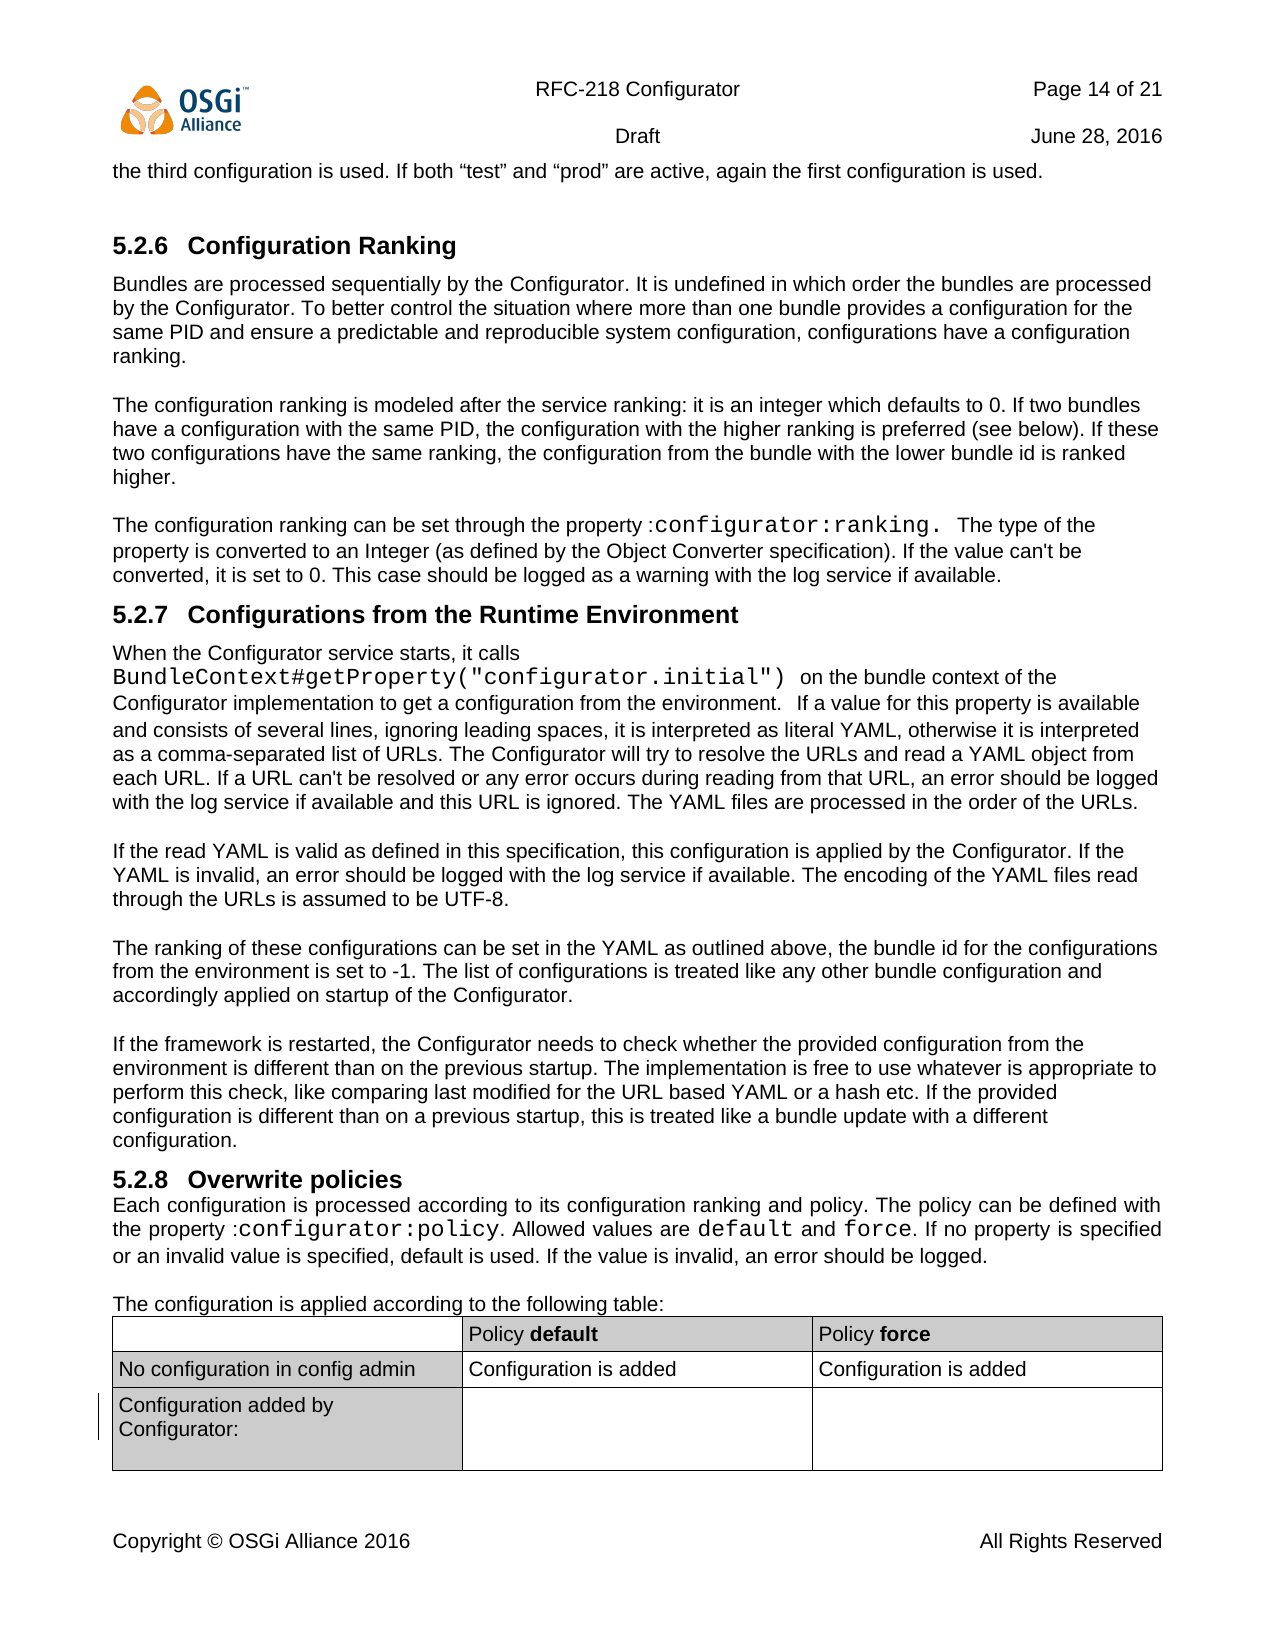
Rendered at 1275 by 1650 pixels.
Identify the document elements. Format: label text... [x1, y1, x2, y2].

picture [113, 78, 257, 142]
text The configuration is applied according to the following table: [112, 1292, 1162, 1316]
text Each configuration is processed according to its configuration ranking and policy. The policy can be defined with the property :configurator:policy. Allowed values are default and force. If no property is specified or an invalid value is specified, default is used. If the value is invalid, an error should be logged. [112, 1193, 1162, 1268]
table_cell [813, 1388, 1162, 1470]
text the third configuration is used. If both “test” and “prod” are active, again the first configuration is used. [112, 159, 1162, 207]
text Bundles are processed sequentially by the Configurator. It is undefined in which order the bundles are processed by the Configurator. To better control the situation where more than one bundle provides a configuration for the same PID and ensure a predictable and reproducible system configuration, configurations have a configuration ranking. [112, 272, 1162, 368]
table_cell No configuration in config admin [113, 1352, 462, 1387]
table_header [113, 1317, 462, 1351]
subtitle Overwrite policies [112, 1164, 1162, 1193]
table_cell Configuration added by Configurator: [113, 1388, 462, 1470]
table_cell [463, 1388, 812, 1470]
text The ranking of these configurations can be set in the YAML as outlined above, the bundle id for the configurations from the environment is set to -1. The list of configurations is treated like any other bundle configuration and accordingly applied on startup of the Configurator. [112, 935, 1162, 1007]
text The configuration ranking is modeled after the service ranking: it is an integer which defaults to 0. If two bundles have a configuration with the same PID, the configuration with the higher ranking is preferred (see below). If these two configurations have the same ranking, the configuration from the bundle with the lower bundle id is ranked higher. The configuration ranking can be set through the property :configurator:ranking. The type of the property is converted to an Integer (as defined by the Object Converter specification). If the value can't be converted, it is set to 0. This case should be logged as a warning with the log service if available. [112, 393, 1162, 587]
subtitle Configuration Ranking [112, 231, 1162, 259]
table_cell Configuration is added [813, 1352, 1162, 1387]
text When the Configurator service starts, it calls BundleContext#getProperty("configurator.initial") on the bundle context of the Configurator implementation to get a configuration from the environment. If a value for this property is available and consists of several lines, ignoring leading spaces, it is interpreted as literal YAML, otherwise it is interpreted as a comma-separated list of URLs. The Configurator will try to resolve the URLs and read a YAML object from each URL. If a URL can't be resolved or any error occurs during reading from that URL, an error should be logged with the log service if available and this URL is ignored. The YAML files are processed in the order of the URLs. [112, 641, 1162, 813]
text If the framework is restarted, the Configurator needs to check whether the provided configuration from the environment is different than on the previous startup. The implementation is free to use whatever is appropriate to perform this check, like comparing last modified for the URL based YAML or a hash etc. If the provided configuration is different than on a previous startup, this is treated like a bundle update with a different configuration. [112, 1032, 1162, 1152]
table_header Policy default [463, 1317, 812, 1351]
subtitle Configurations from the Runtime Environment [112, 599, 1162, 628]
table_header Policy force [813, 1317, 1162, 1351]
text If the read YAML is valid as defined in this specification, this configuration is applied by the Configurator. If the YAML is invalid, an error should be logged with the log service if available. The encoding of the YAML files read through the URLs is assumed to be UTF-8. [112, 838, 1162, 910]
table_cell Configuration is added [463, 1352, 812, 1387]
